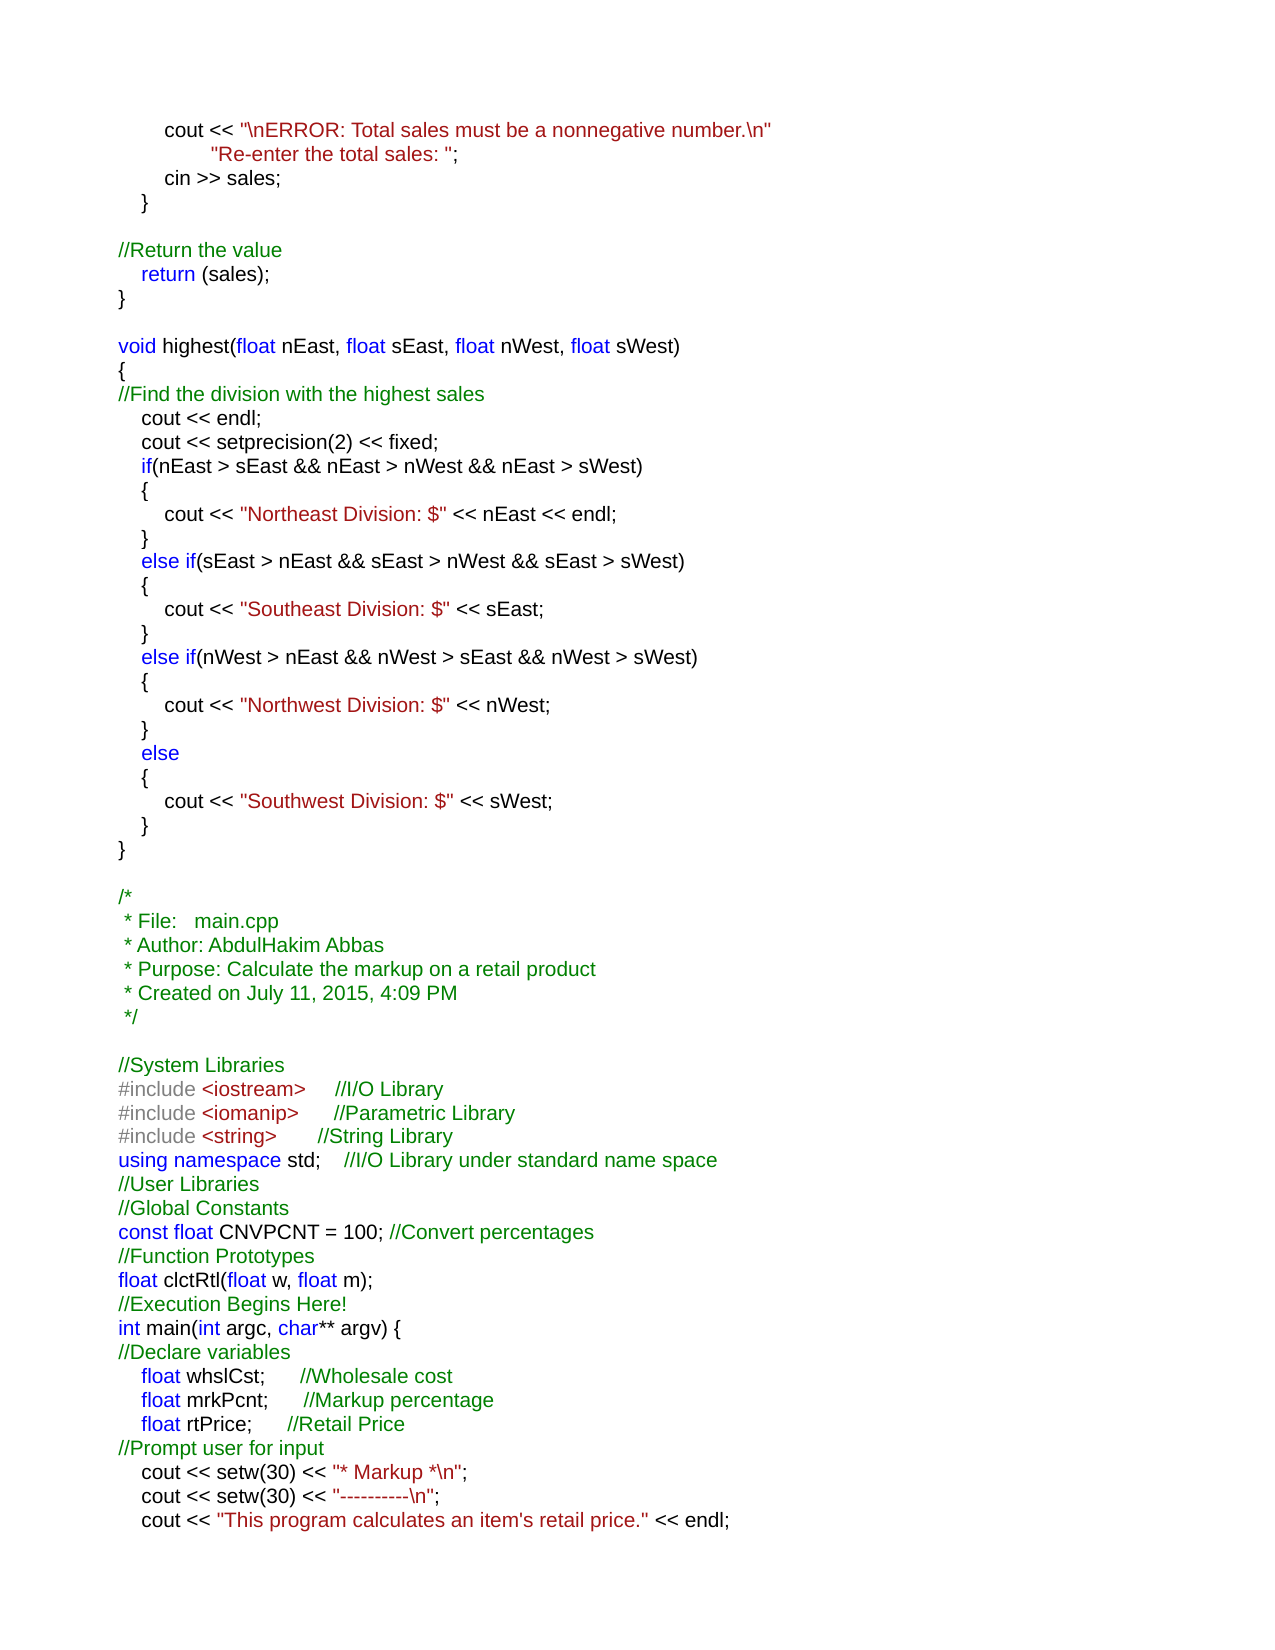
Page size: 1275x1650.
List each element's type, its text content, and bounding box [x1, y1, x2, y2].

text #include <iostream> //I/O Library [118, 1076, 1157, 1100]
text { [118, 669, 1157, 693]
text cout << setw(30) << "----------\n"; [118, 1484, 1157, 1508]
text float whslCst; //Wholesale cost [118, 1364, 1157, 1388]
text */ [118, 1004, 1157, 1028]
text //Return the value [118, 238, 1157, 262]
text * Created on July 11, 2015, 4:09 PM [118, 981, 1157, 1004]
text cout << setprecision(2) << fixed; [118, 429, 1157, 453]
text const float CNVPCNT = 100; //Convert percentages [118, 1220, 1157, 1244]
text //Global Constants [118, 1196, 1157, 1220]
text if(nEast > sEast && nEast > nWest && nEast > sWest) [118, 453, 1157, 477]
text #include <iomanip> //Parametric Library [118, 1100, 1157, 1124]
text } [118, 837, 1157, 861]
text "Re-enter the total sales: "; [118, 142, 1157, 166]
text { [118, 573, 1157, 597]
text float mrkPcnt; //Markup percentage [118, 1388, 1157, 1412]
text cout << "\nERROR: Total sales must be a nonnegative number.\n" [118, 118, 1157, 142]
text //Function Prototypes [118, 1244, 1157, 1268]
text } [118, 621, 1157, 645]
text } [118, 525, 1157, 549]
text { [118, 477, 1157, 501]
text //Declare variables [118, 1340, 1157, 1364]
text cout << "Northwest Division: $" << nWest; [118, 693, 1157, 717]
text else if(sEast > nEast && sEast > nWest && sEast > sWest) [118, 549, 1157, 573]
text //System Libraries [118, 1052, 1157, 1076]
text using namespace std; //I/O Library under standard name space [118, 1148, 1157, 1172]
text cout << "Southeast Division: $" << sEast; [118, 597, 1157, 621]
text else if(nWest > nEast && nWest > sEast && nWest > sWest) [118, 645, 1157, 669]
text { [118, 765, 1157, 789]
text cout << "This program calculates an item's retail price." << endl; [118, 1508, 1157, 1532]
text * Author: AbdulHakim Abbas [118, 933, 1157, 957]
text { [118, 358, 1157, 382]
text #include <string> //String Library [118, 1124, 1157, 1148]
text cout << "Northeast Division: $" << nEast << endl; [118, 501, 1157, 525]
text } [118, 813, 1157, 837]
text float rtPrice; //Retail Price [118, 1412, 1157, 1436]
text //Find the division with the highest sales [118, 382, 1157, 406]
text * Purpose: Calculate the markup on a retail product [118, 957, 1157, 981]
text cin >> sales; [118, 166, 1157, 190]
text //Execution Begins Here! [118, 1292, 1157, 1316]
text } [118, 717, 1157, 741]
text //User Libraries [118, 1172, 1157, 1196]
text * File: main.cpp [118, 909, 1157, 933]
text cout << "Southwest Division: $" << sWest; [118, 789, 1157, 813]
text int main(int argc, char** argv) { [118, 1316, 1157, 1340]
text else [118, 741, 1157, 765]
text //Prompt user for input [118, 1436, 1157, 1460]
text /* [118, 885, 1157, 909]
text } [118, 190, 1157, 214]
text cout << endl; [118, 406, 1157, 429]
text void highest(float nEast, float sEast, float nWest, float sWest) [118, 334, 1157, 358]
text } [118, 286, 1157, 310]
text cout << setw(30) << "* Markup *\n"; [118, 1460, 1157, 1484]
text return (sales); [118, 262, 1157, 286]
text float clctRtl(float w, float m); [118, 1268, 1157, 1292]
